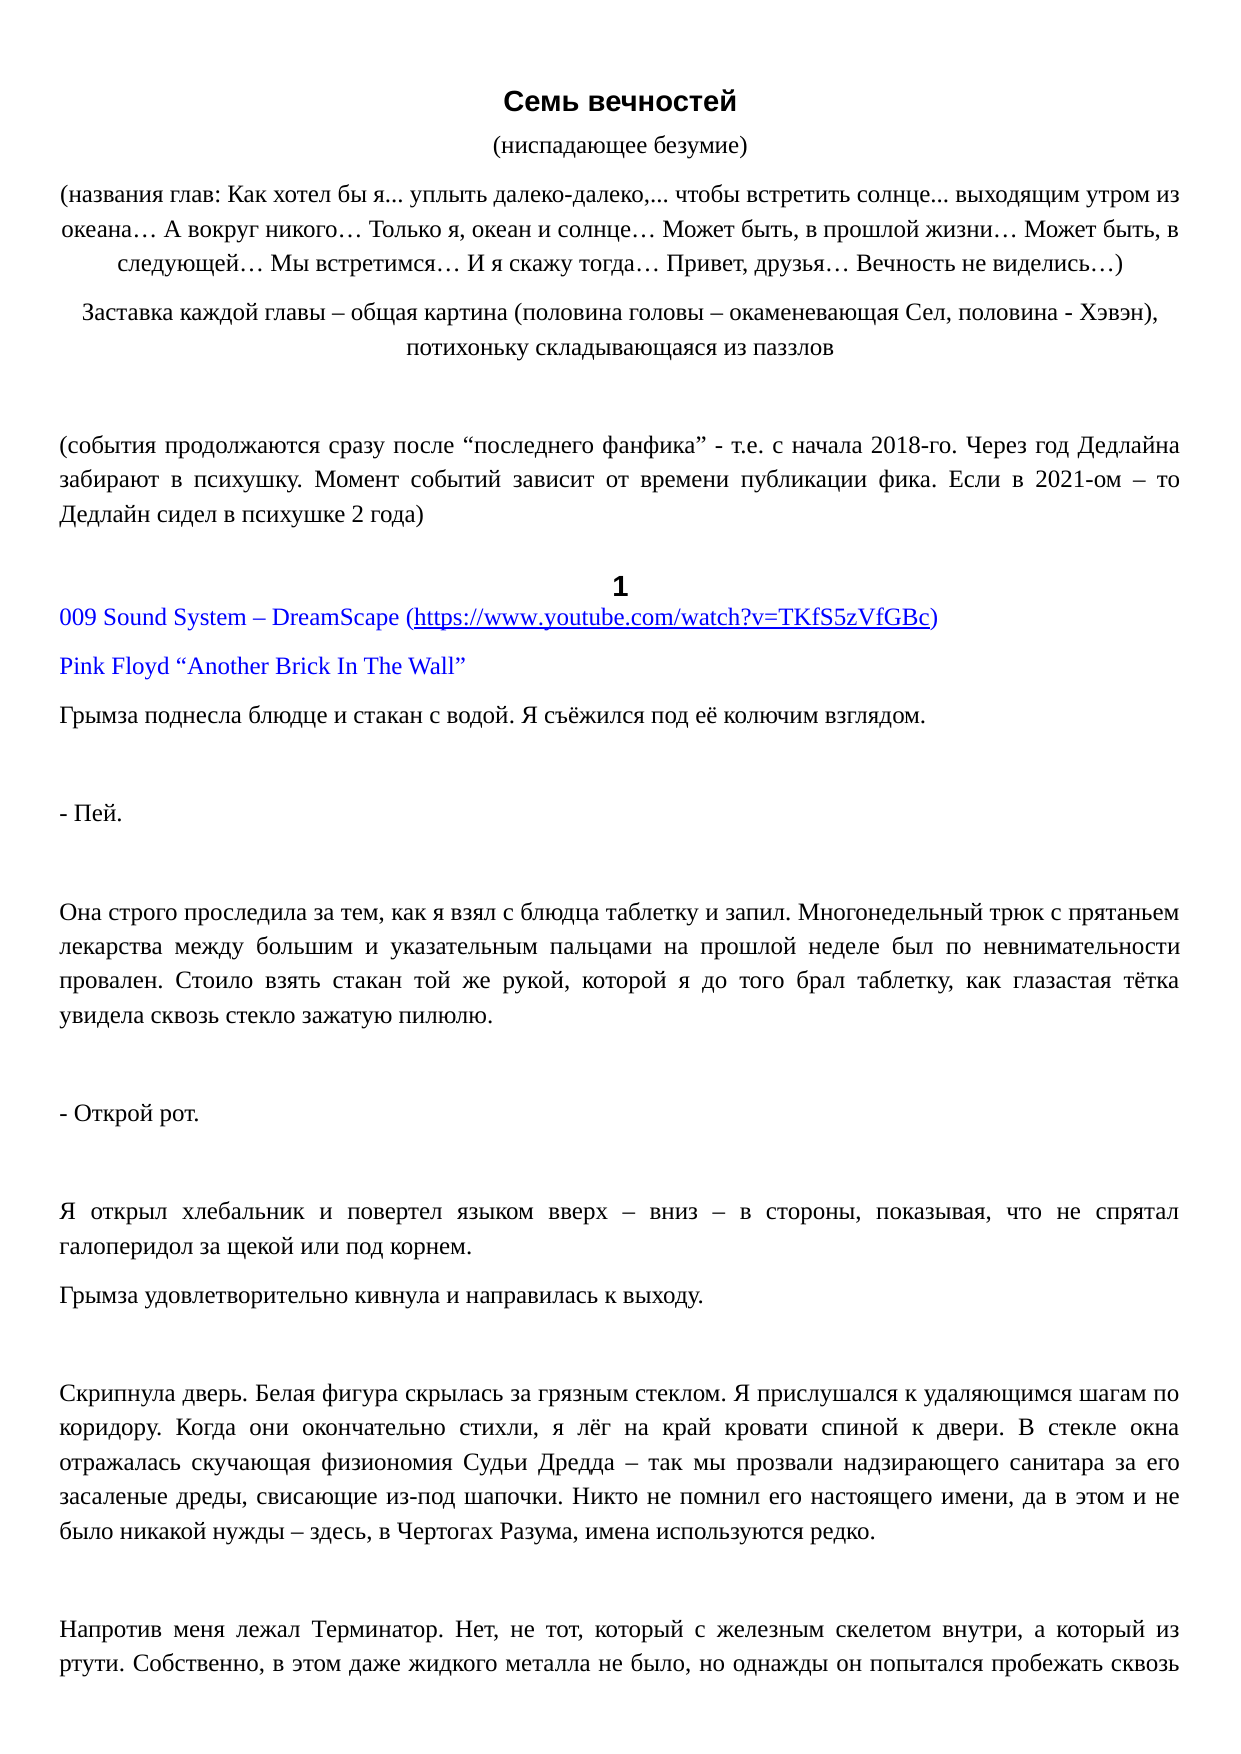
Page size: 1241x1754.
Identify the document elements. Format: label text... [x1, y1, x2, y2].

text Грымза удовлетворительно кивнула и направилась к выходу. [59, 1280, 1181, 1308]
text (ниспадающее безумие) [59, 130, 1181, 159]
text - Пей. [59, 798, 1181, 827]
text Напротив меня лежал Терминатор. Нет, не тот, который с железным скелетом внутри, а который из ртути. Собственно, в этом даже жидкого металла не было, но однажды он попытался пробежать сквозь [59, 1614, 1181, 1677]
text Скрипнула дверь. Белая фигура скрылась за грязным стеклом. Я прислушался к удаляющимся шагам по коридору. Когда они окончательно стихли, я лёг на край кровати спиной к двери. В стекле окна отражалась скучающая физиономия Судьи Дредда – так мы прозвали надзирающего санитара за его засаленые дреды, свисающие из-под шапочки. Никто не помнил его настоящего имени, да в этом и не было никакой нужды – здесь, в Чертогах Разума, имена используются редко. [59, 1378, 1181, 1544]
text (названия глав: Как хотел бы я... уплыть далеко-далеко,... чтобы встретить солнце... выходящим утром из океана… А вокруг никого… Только я, океан и солнце… Может быть, в прошлой жизни… Может быть, в следующей… Мы встретимся… И я скажу тогда… Привет, друзья… Вечность не виделись…) [59, 179, 1181, 277]
text 009 Sound System – DreamScape (https://www.youtube.com/watch?v=TKfS5zVfGBc) [59, 602, 1181, 631]
subtitle 1 [59, 569, 1181, 602]
text Она строго проследила за тем, как я взял с блюдца таблетку и запил. Многонедельный трюк с прятаньем лекарства между большим и указательным пальцами на прошлой неделе был по невнимательности провален. Стоило взять стакан той же рукой, которой я до того брал таблетку, как глазастая тётка увидела сквозь стекло зажатую пилюлю. [59, 897, 1181, 1029]
subtitle Семь вечностей [59, 84, 1181, 118]
text Грымза поднесла блюдце и стакан с водой. Я съёжился под её колючим взглядом. [59, 700, 1181, 729]
text Pink Floyd “Another Brick In The Wall” [59, 651, 1181, 680]
text Я открыл хлебальник и повертел языком вверх – вниз – в стороны, показывая, что не спрятал галоперидол за щекой или под корнем. [59, 1196, 1181, 1259]
text Заставка каждой главы – общая картина (половина головы – окаменевающая Сел, половина - Хэвэн), потихоньку складывающаяся из паззлов [59, 297, 1181, 360]
text (события продолжаются сразу после “последнего фанфика” - т.е. с начала 2018-го. Через год Дедлайна забирают в психушку. Момент событий зависит от времени публикации фика. Если в 2021-ом – то Дедлайн сидел в психушке 2 года) [59, 430, 1181, 527]
text - Открой рот. [59, 1098, 1181, 1127]
